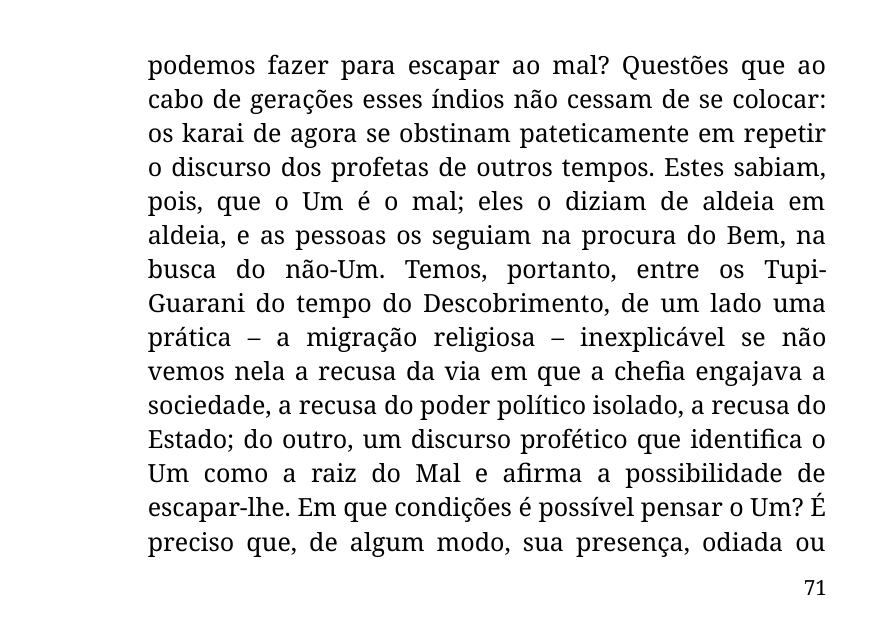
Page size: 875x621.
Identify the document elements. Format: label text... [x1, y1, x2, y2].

text podemos fazer para escapar ao mal? Questões que ao cabo de gerações esses índios não cessam de se colocar: os karai de agora se obstinam pateticamente em repetir o discurso dos profetas de outros tempos. Estes sabiam, pois, que o Um é o mal; eles o diziam de aldeia em aldeia, e as pessoas os seguiam na procura do Bem, na busca do não-Um. Temos, portanto, entre os Tupi-Guarani do tempo do Descobrimento, de um lado uma prática – a migração religiosa – inexplicável se não vemos nela a recusa da via em que a chefia engajava a sociedade, a recusa do poder político isolado, a recusa do Estado; do outro, um discurso profético que identifica o Um como a raiz do Mal e afirma a possibilidade de escapar-lhe. Em que condições é possível pensar o Um? É preciso que, de algum modo, sua presença, odiada ou [148, 47, 827, 558]
